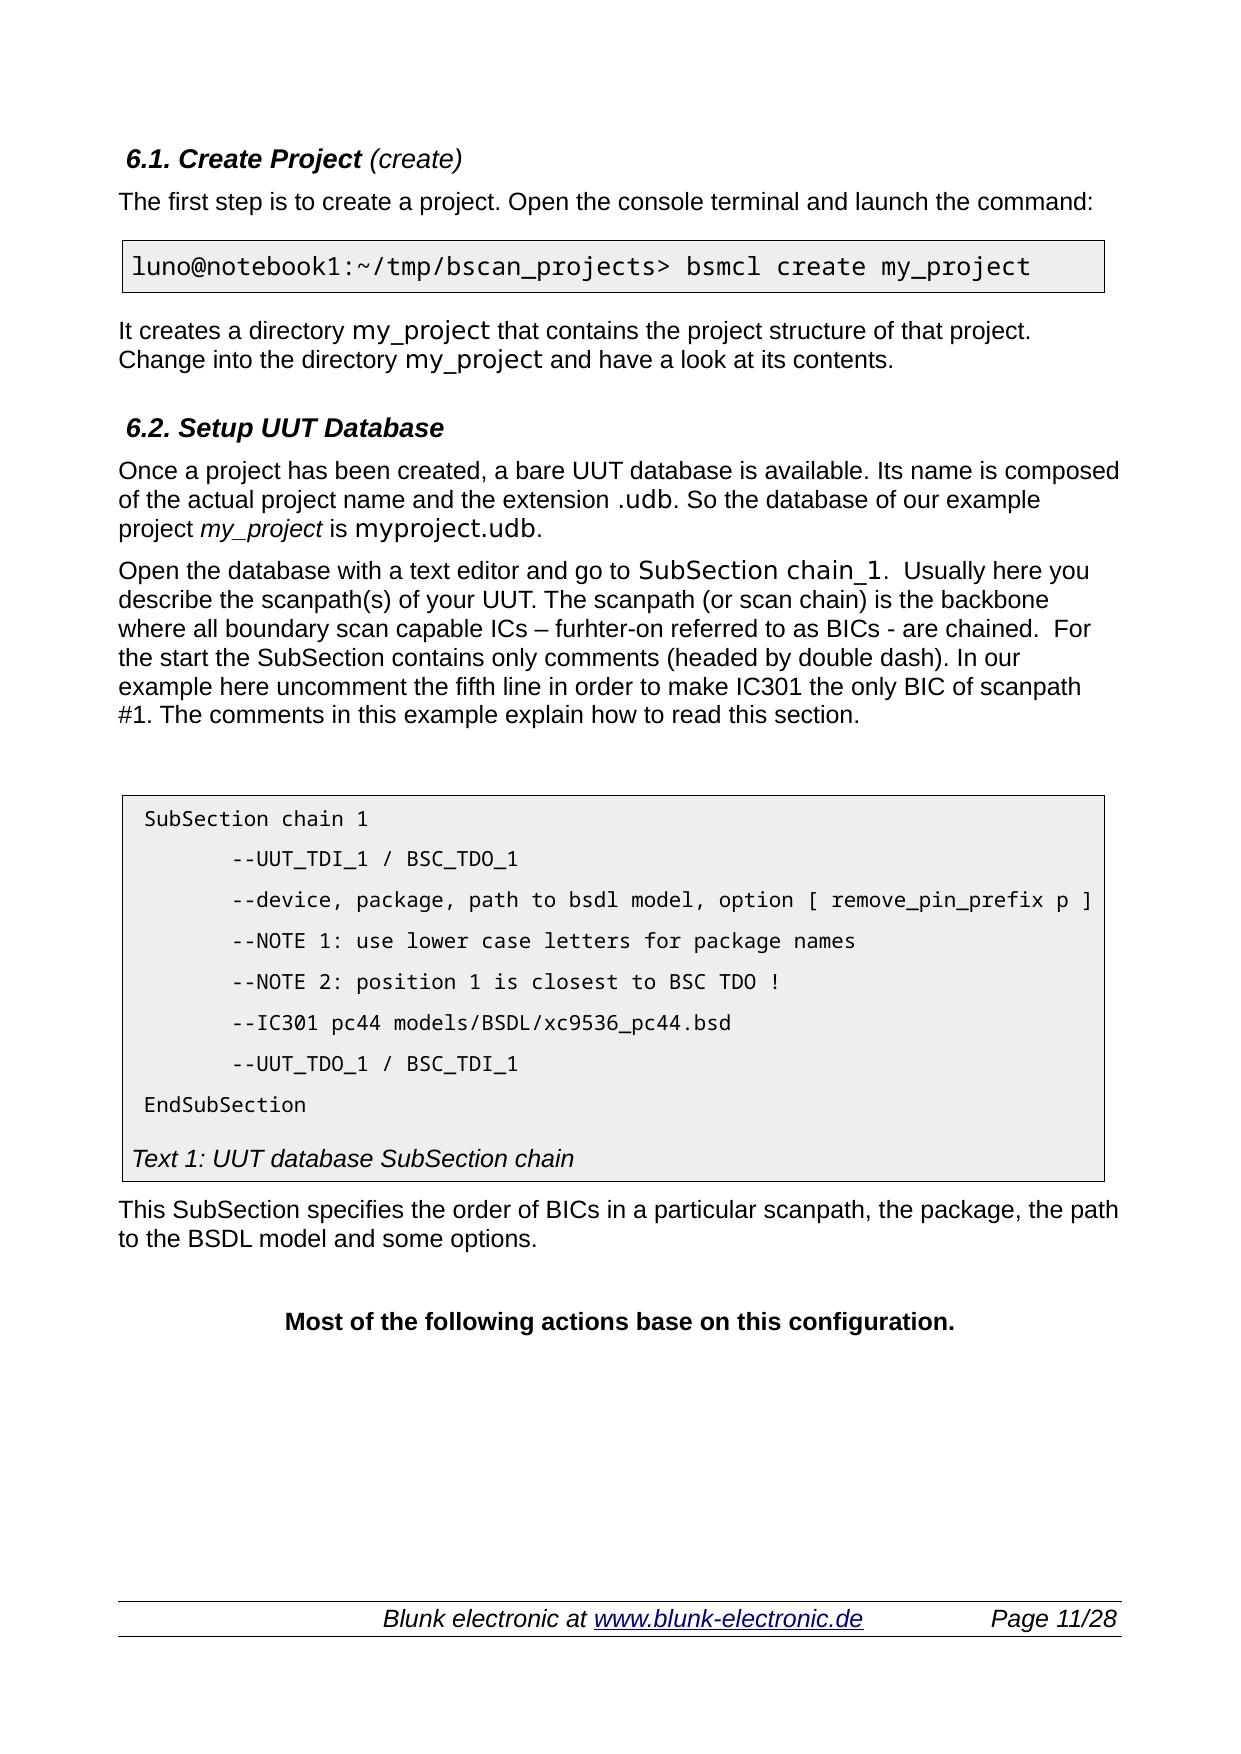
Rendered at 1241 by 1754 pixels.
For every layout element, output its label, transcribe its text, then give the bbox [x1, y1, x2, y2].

text It creates a directory my_project that contains the project structure of that project. Change into the directory my_project and have a look at its contents. [118, 316, 1122, 375]
text SubSection chain 1 [131, 804, 1096, 832]
text --device, package, path to bsdl model, option [ remove_pin_prefix p ] [131, 886, 1096, 914]
text Open the database with a text editor and go to SubSection chain_1. Usually here you describe the scanpath(s) of your UUT. The scanpath (or scan chain) is the backbone where all boundary scan capable ICs – furhter-on referred to as BICs - are chained. For the start the SubSection contains only comments (headed by double dash). In our example here uncomment the fifth line in order to make IC301 the only BIC of scanpath #1. The comments in this example explain how to read this section. [118, 556, 1122, 729]
text This SubSection specifies the order of BICs in a particular scanpath, the package, the path to the BSDL model and some options. [118, 1195, 1122, 1253]
text The first step is to create a project. Open the console terminal and launch the command: [118, 187, 1122, 216]
text Text 1: UUT database SubSection chain [131, 1144, 1096, 1172]
text EndSubSection [131, 1090, 1096, 1119]
text luno@notebook1:~/tmp/bscan_projects> bsmcl create my_project [131, 249, 1096, 283]
text --UUT_TDO_1 / BSC_TDI_1 [131, 1049, 1096, 1078]
text --IC301 pc44 models/BSDL/xc9536_pc44.bsd [131, 1008, 1096, 1037]
text Most of the following actions base on this configuration. [118, 1307, 1122, 1335]
text --NOTE 2: position 1 is closest to BSC TDO ! [131, 967, 1096, 996]
text Once a project has been created, a bare UUT database is available. Its name is composed of the actual project name and the extension .udb. So the database of our example project my_project is myproject.udb. [118, 456, 1122, 543]
text --UUT_TDI_1 / BSC_TDO_1 [131, 844, 1096, 873]
text --NOTE 1: use lower case letters for package names [131, 926, 1096, 955]
subtitle Create Project (create) [118, 143, 1122, 174]
subtitle Setup UUT Database [118, 412, 1122, 443]
